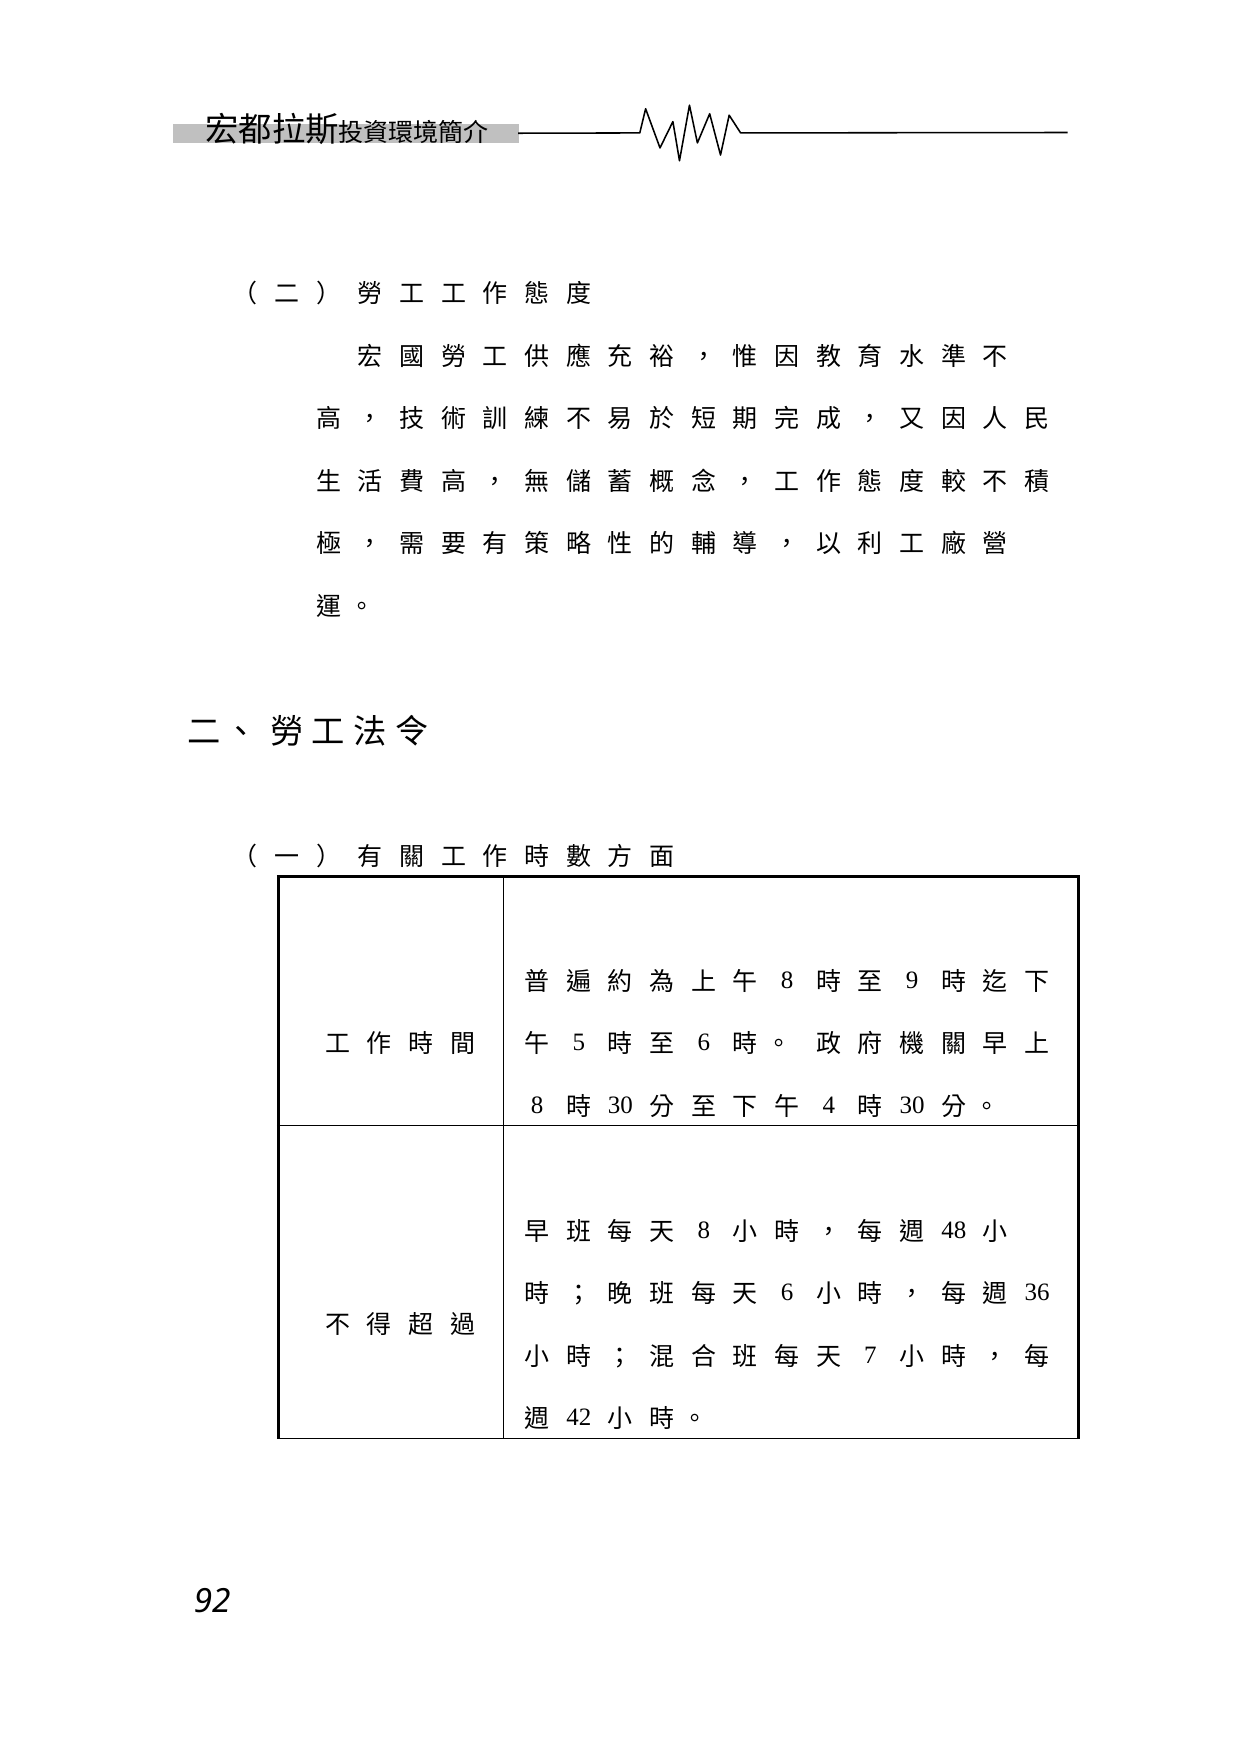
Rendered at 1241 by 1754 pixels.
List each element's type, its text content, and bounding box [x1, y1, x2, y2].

table_cell 不得超過 [280, 1126, 503, 1438]
text 宏國勞工供應充裕，惟因教育水準不高，技術訓練不易於短期完成，又因人民生活費高，無儲蓄概念，工作態度較不積極，需要有策略性的輔導，以利工廠營運。 [281, 313, 1058, 625]
table_cell 早班每天8小時，每週48小時；晚班每天6小時，每週36小時；混合班每天7小時，每週42小時。 [504, 1126, 1077, 1438]
table_header 普遍約為上午8時至9時迄下午5時至6時。政府機關早上8時30分至下午4時30分。 [504, 878, 1077, 1125]
table_header 工作時間 [280, 878, 503, 1125]
text 二、勞工法令 [183, 688, 1058, 750]
text （一）有關工作時數方面 [207, 813, 1058, 875]
text （二）勞工工作態度 [207, 250, 1058, 313]
